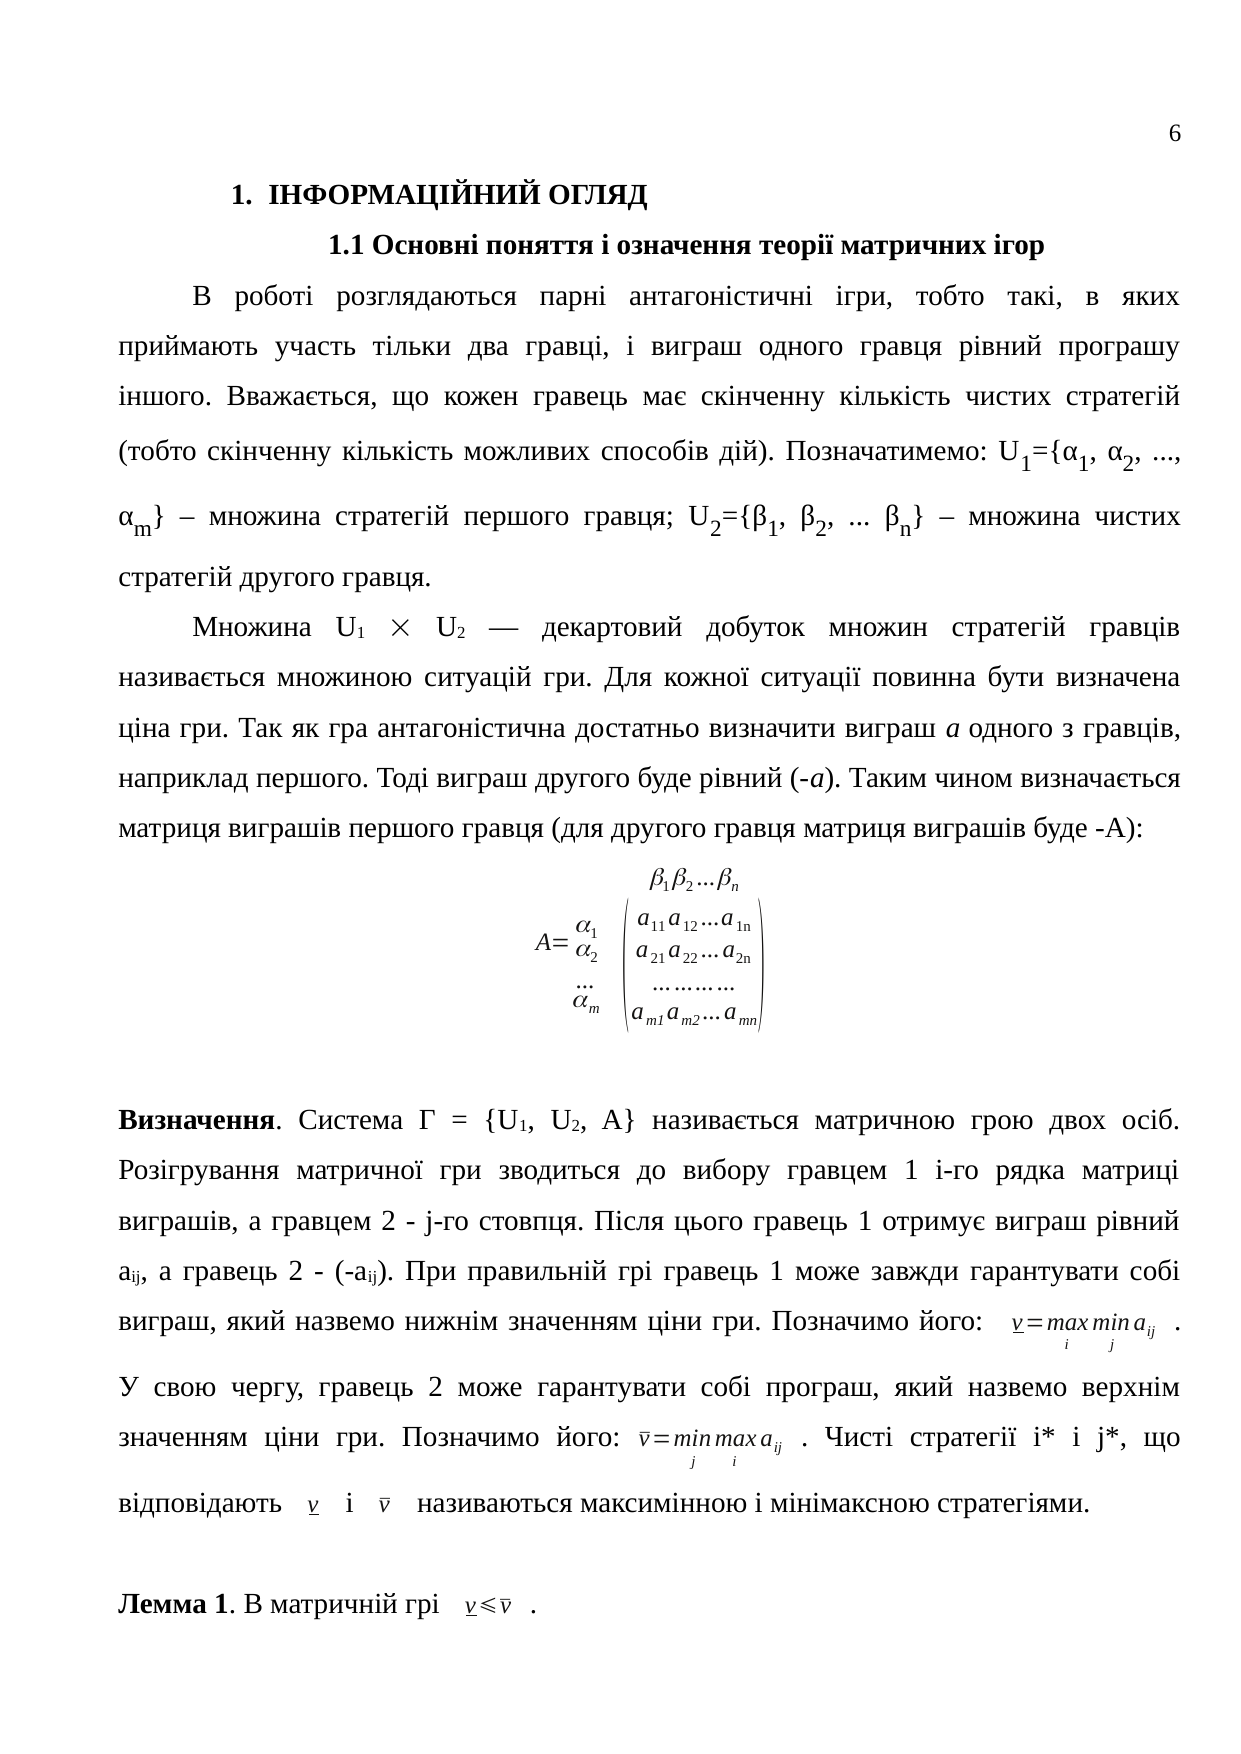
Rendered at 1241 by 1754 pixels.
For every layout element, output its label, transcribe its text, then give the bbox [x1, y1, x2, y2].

text Лемма 1. В матричній грі . [118, 1586, 1181, 1620]
text В роботі розглядаються парні антагоністичні ігри, тобто такі, в яких приймають участь тільки два гравці, і виграш одного гравця рівний програшу іншого. Вважається, що кожен гравець має скінченну кількість чистих стратегій (тобто скінченну кількість можливих способів дій). Позначатимемо: U1={α1, α2, ..., αm} – множина стратегій першого гравця; U2={β1, β2, ... βn} – множина чистих стратегій другого гравця. [118, 278, 1181, 592]
text Множина U1 × U2 — декартовий добуток множин стратегій гравців називається множиною ситуацій гри. Для кожної ситуації повинна бути визначена ціна гри. Так як гра антагоністична достатньо визначити виграш а одного з гравців, наприклад першого. Тоді виграш другого буде рівний (-а). Таким чином визначається матриця виграшів першого гравця (для другого гравця матриця виграшів буде -А): [118, 609, 1181, 844]
text 1.1 Основні поняття і означення теорії матричних ігор [118, 227, 1181, 261]
text Визначення. Система Г = {U1, U2, A} називається матричною грою двох осіб. Розігрування матричної гри зводиться до вибору гравцем 1 i-го рядка матриці виграшів, а гравцем 2 - j-го стовпця. Після цього гравець 1 отримує виграш рівний аij, а гравець 2 - (-аij). При правильній грі гравець 1 може завжди гарантувати собі виграш, який назвемо нижнім значенням ціни гри. Позначимо його: . У свою чергу, гравець 2 може гарантувати собі програш, який назвемо верхнім значенням ціни гри. Позначимо його:. Чисті стратегії i* і j*, що відповідають і називаються максимінною і мінімаксною стратегіями. [118, 1102, 1181, 1519]
list ІНФОРМАЦІЙНИЙ ОГЛЯД [231, 177, 1181, 211]
